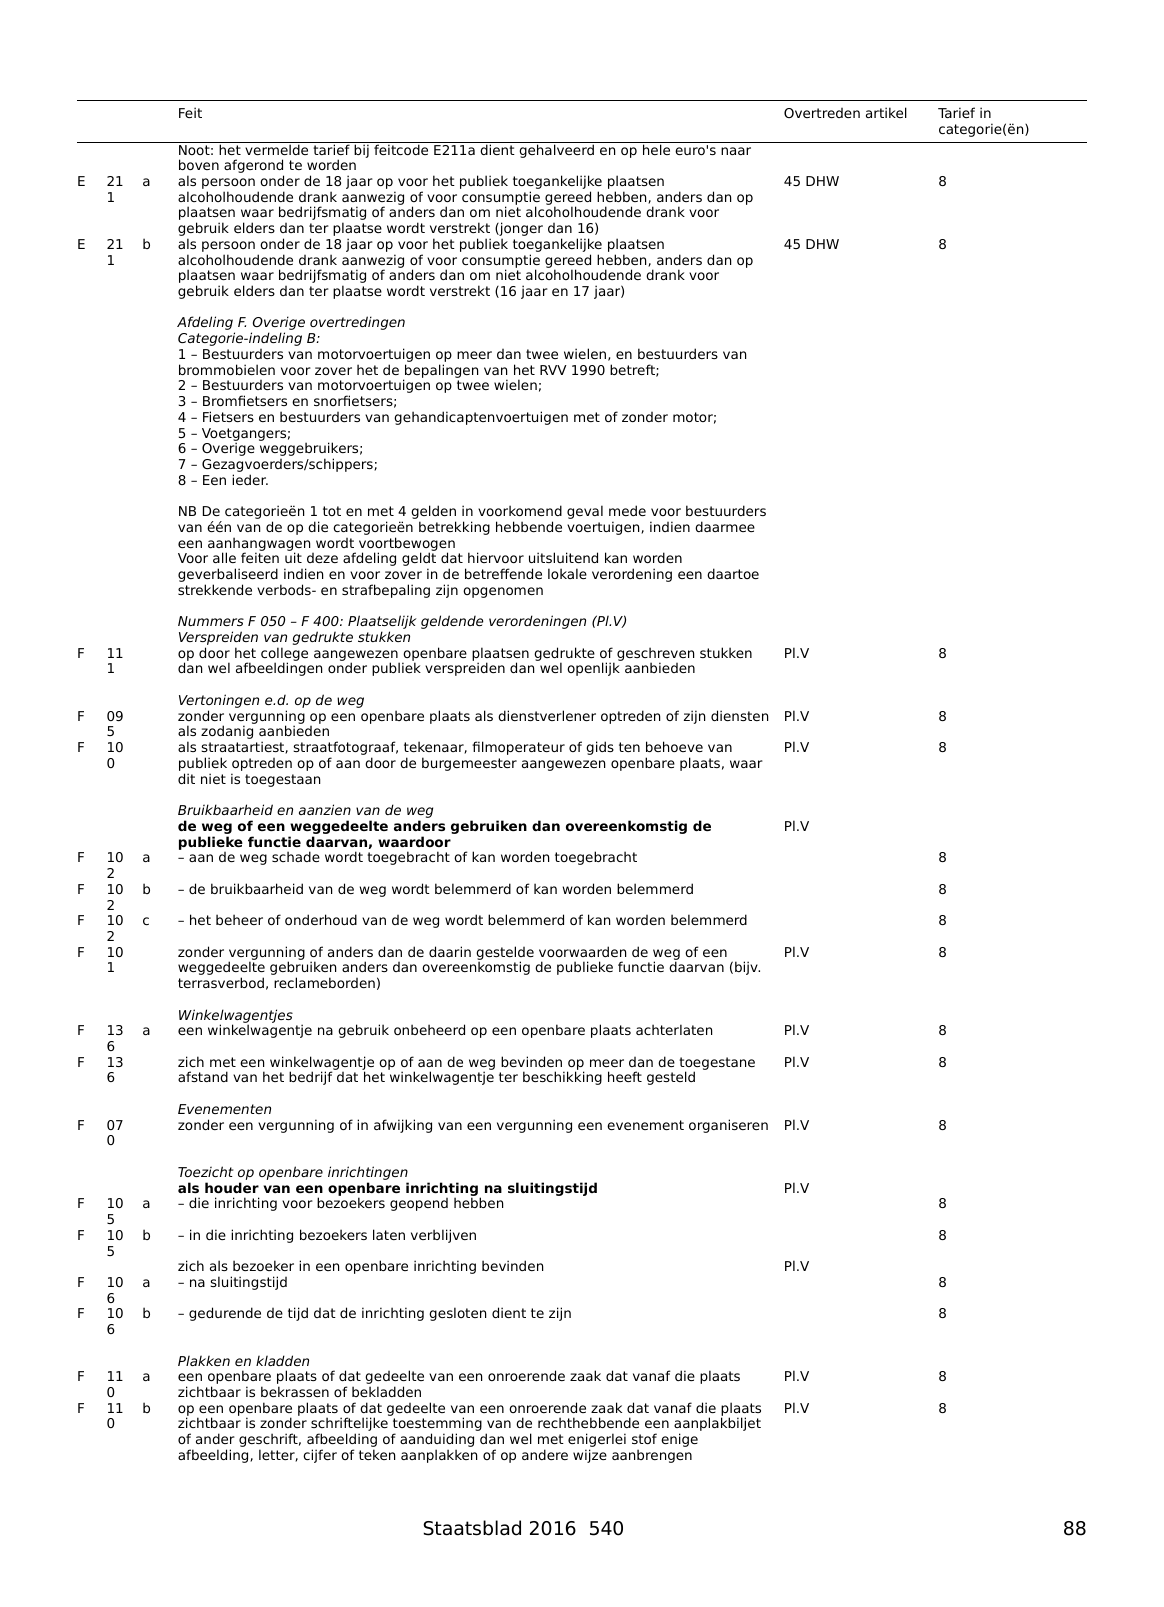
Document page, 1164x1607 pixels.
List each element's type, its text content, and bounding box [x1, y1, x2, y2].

table_header [77, 101, 101, 142]
table_header [101, 101, 136, 142]
table_header Overtreden artikel [778, 101, 932, 142]
table_header Tarief in categorie(ën) [932, 101, 1087, 142]
table_header Feit [172, 101, 778, 142]
table_header [136, 101, 172, 142]
